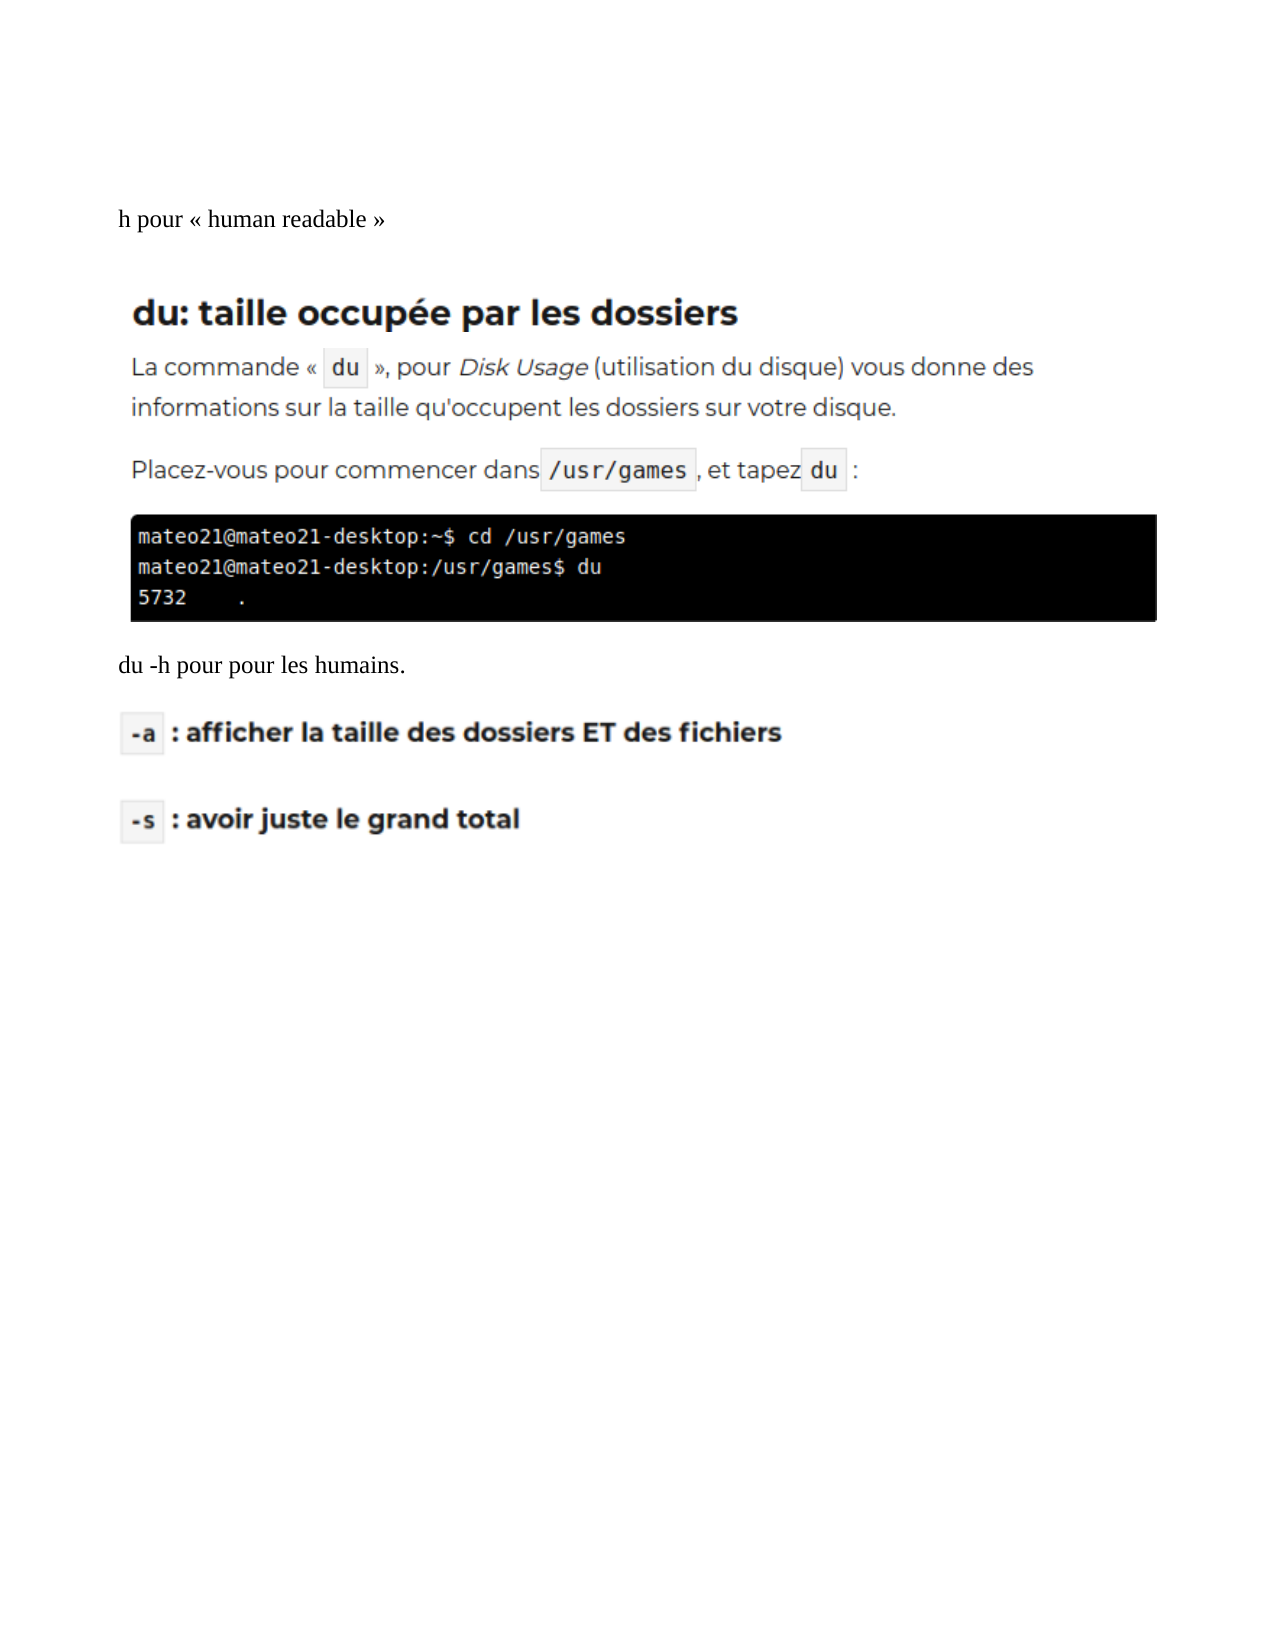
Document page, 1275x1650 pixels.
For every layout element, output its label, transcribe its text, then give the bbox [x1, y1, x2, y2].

picture [115, 698, 801, 761]
picture [118, 348, 1157, 622]
text du -h pour pour les humains. [118, 650, 1157, 679]
picture [115, 793, 533, 849]
picture [117, 290, 749, 332]
text h pour « human readable » [118, 204, 1157, 233]
